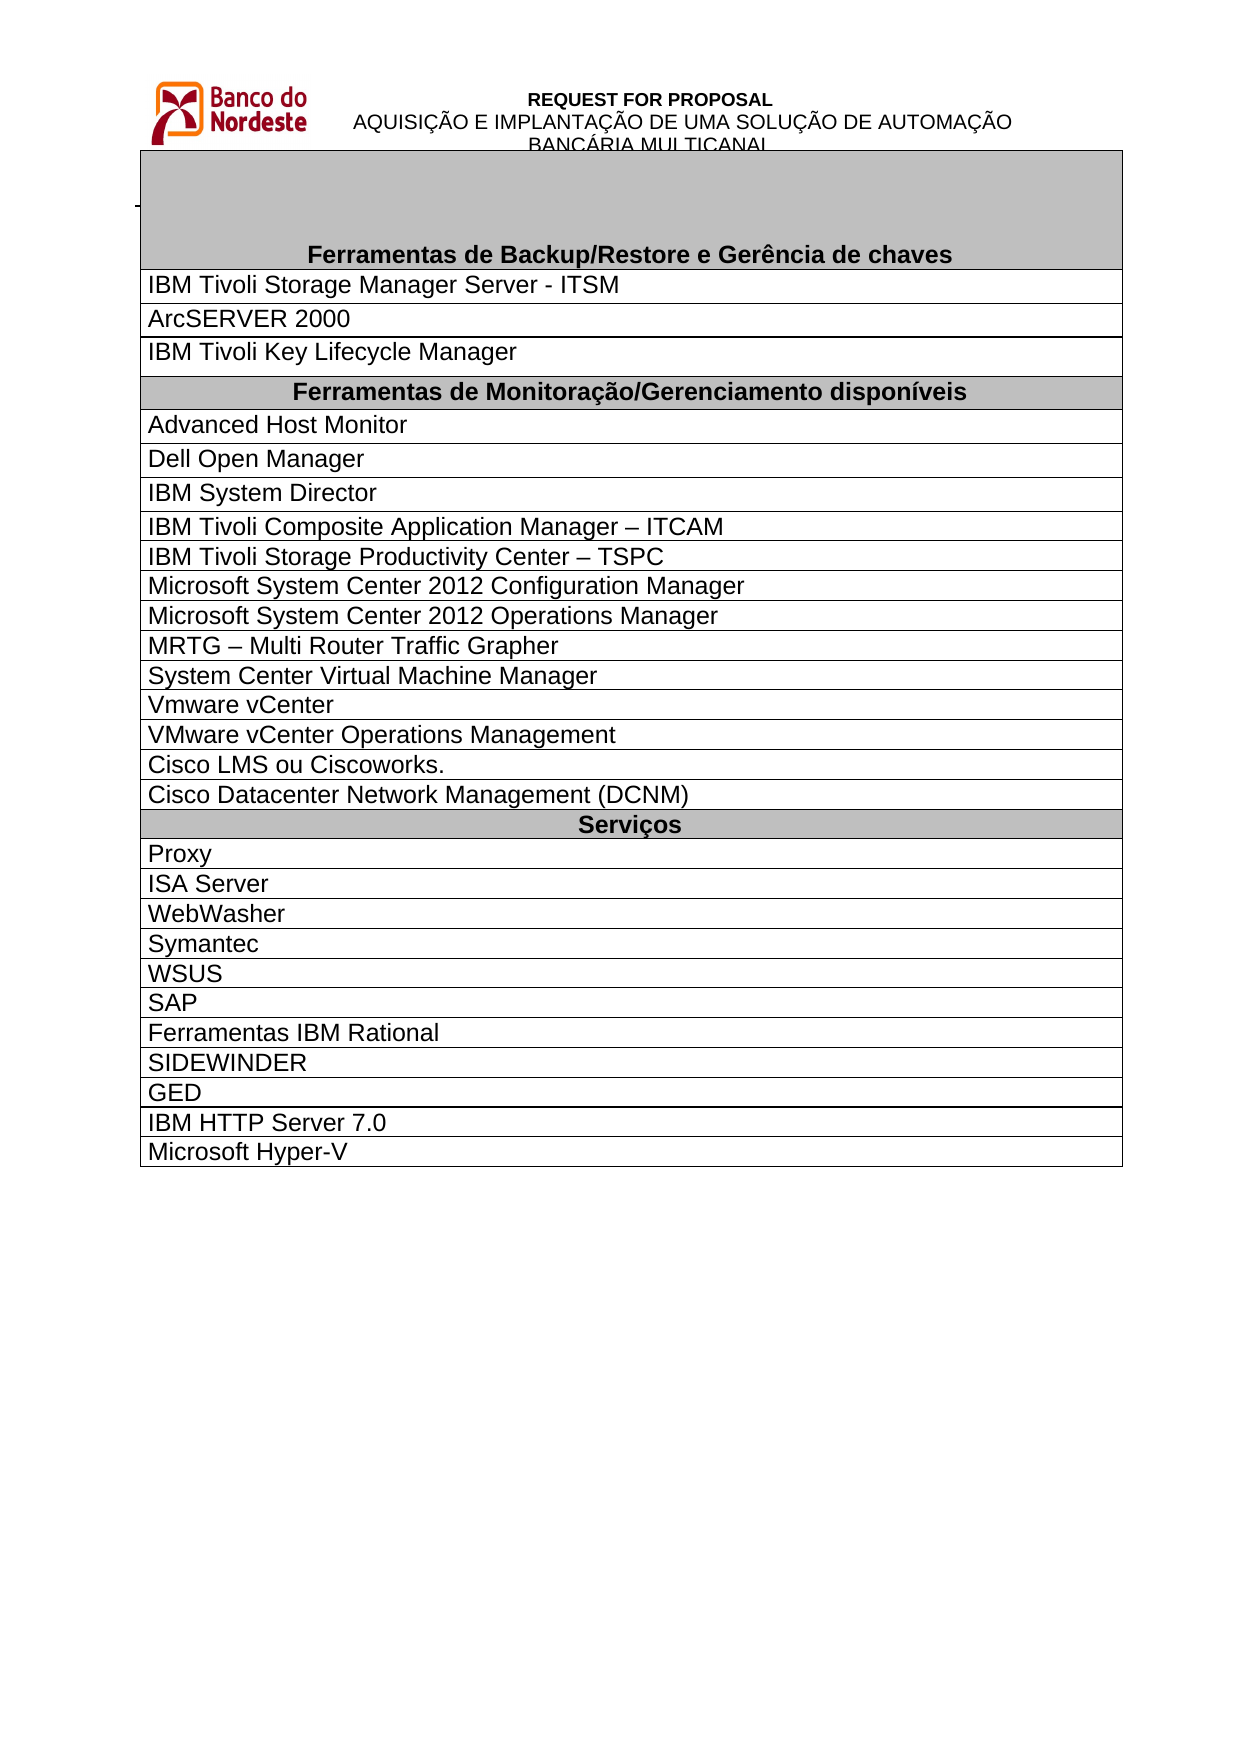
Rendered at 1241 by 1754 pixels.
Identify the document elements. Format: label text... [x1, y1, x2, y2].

table_cell Dell Open Manager [141, 444, 1122, 477]
table_cell WebWasher [141, 899, 1122, 928]
table_cell System Center Virtual Machine Manager [141, 661, 1122, 689]
table_cell ArcSERVER 2000 [141, 304, 1122, 336]
table_cell Vmware vCenter [141, 690, 1122, 719]
table_cell Ferramentas de Backup/Restore e Gerência de chaves [141, 151, 1122, 269]
table_cell IBM Tivoli Storage Productivity Center – TSPC [141, 541, 1122, 570]
table_cell WSUS [141, 959, 1122, 987]
table_cell VMware vCenter Operations Management [141, 720, 1122, 749]
table_cell Ferramentas IBM Rational [141, 1018, 1122, 1047]
table_cell Proxy [141, 839, 1122, 868]
table_cell IBM Tivoli Key Lifecycle Manager [141, 338, 1122, 376]
table_cell SAP [141, 988, 1122, 1017]
table_cell Symantec [141, 929, 1122, 957]
table_cell IBM HTTP Server 7.0 [141, 1108, 1122, 1136]
table_cell IBM System Director [141, 478, 1122, 511]
table_cell IBM Tivoli Composite Application Manager – ITCAM [141, 512, 1122, 540]
table_cell IBM Tivoli Storage Manager Server - ITSM [141, 270, 1122, 303]
table_cell Serviços [141, 810, 1122, 838]
table_cell Cisco Datacenter Network Management (DCNM) [141, 780, 1122, 808]
table_cell Microsoft System Center 2012 Configuration Manager [141, 571, 1122, 600]
table_cell Microsoft Hyper-V [141, 1137, 1122, 1166]
picture [145, 74, 311, 150]
table_cell MRTG – Multi Router Traffic Grapher [141, 631, 1122, 659]
table_cell Advanced Host Monitor [141, 410, 1122, 443]
table_cell GED [141, 1078, 1122, 1106]
table_cell ISA Server [141, 869, 1122, 898]
table_cell Cisco LMS ou Ciscoworks. [141, 750, 1122, 779]
table_cell Ferramentas de Monitoração/Gerenciamento disponíveis [141, 377, 1122, 409]
table_cell Microsoft System Center 2012 Operations Manager [141, 601, 1122, 630]
table_cell SIDEWINDER [141, 1048, 1122, 1077]
